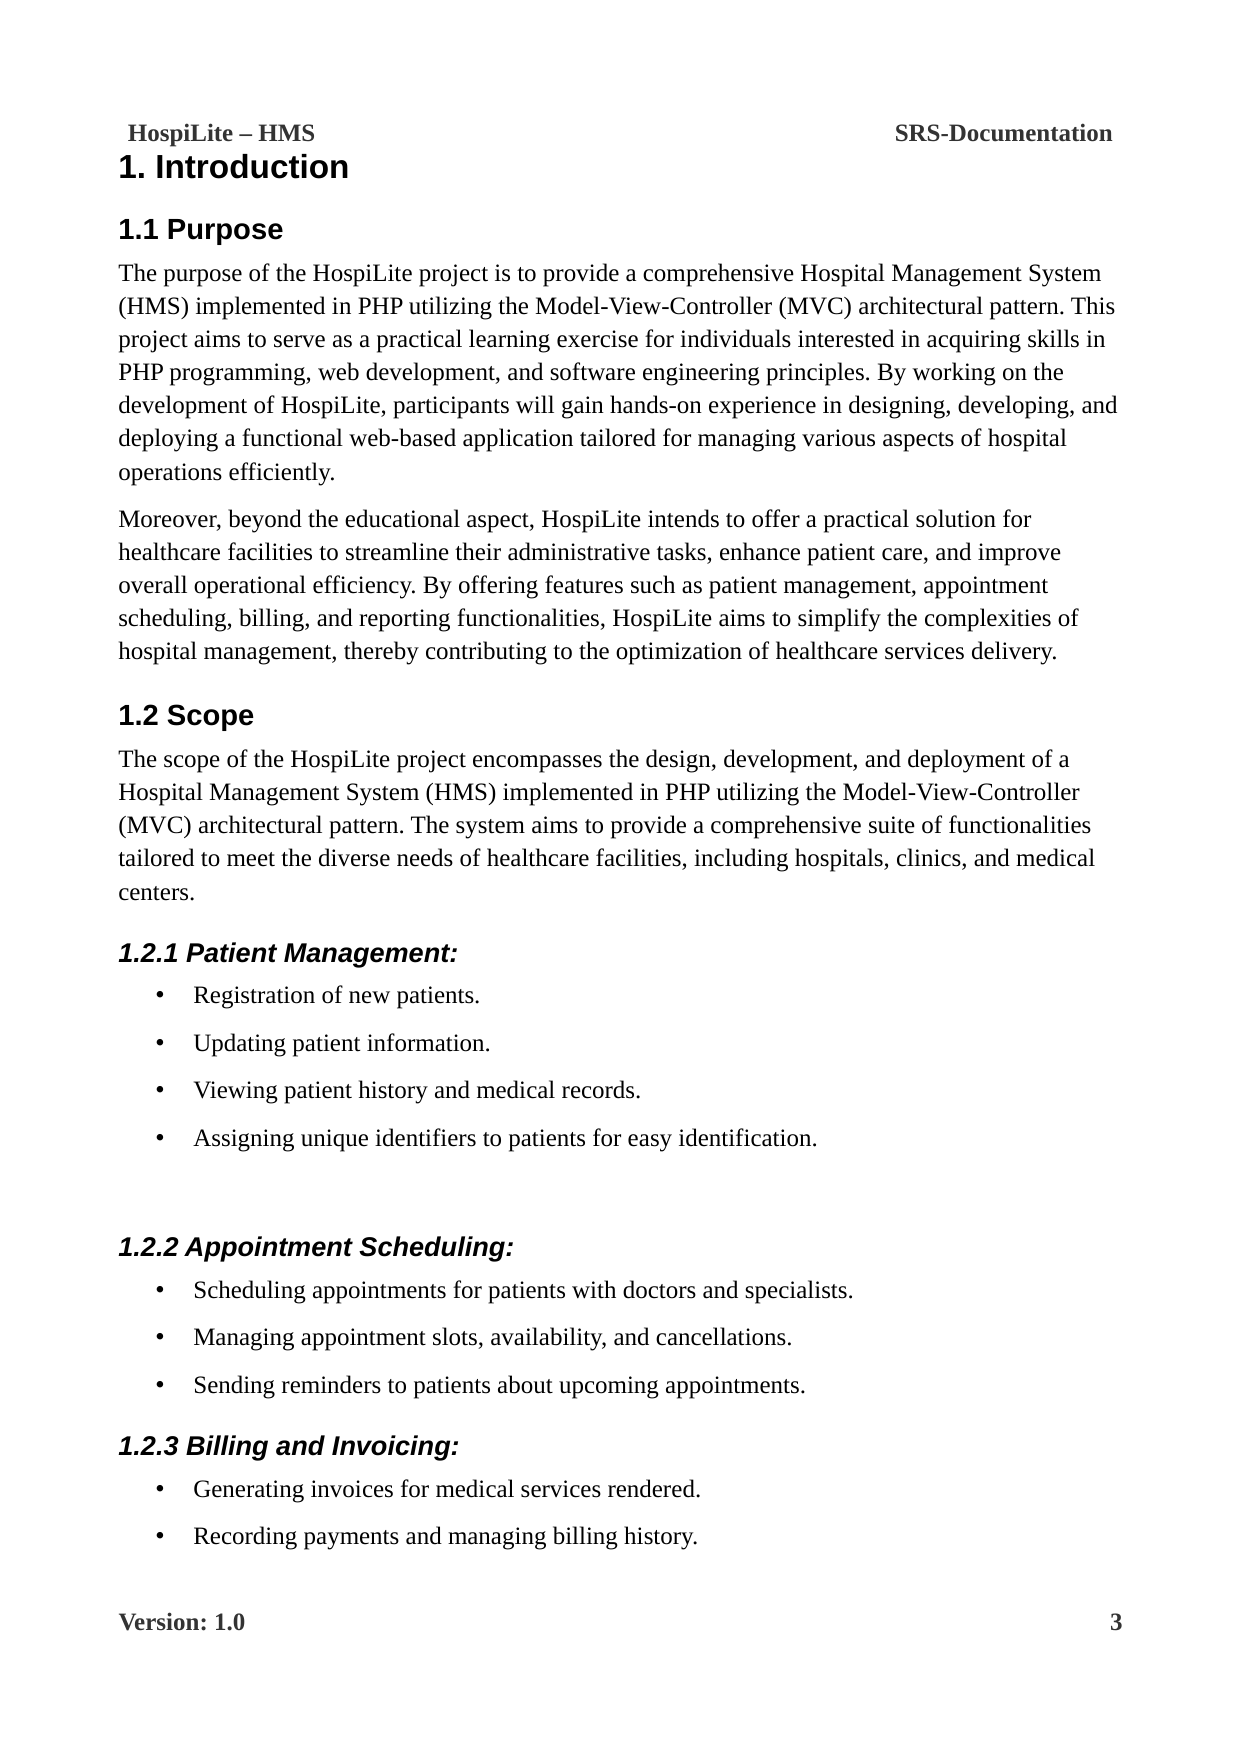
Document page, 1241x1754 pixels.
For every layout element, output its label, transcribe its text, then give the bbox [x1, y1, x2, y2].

list Updating patient information. [156, 1028, 1122, 1057]
subtitle 1.2 Scope [118, 698, 1122, 732]
subtitle 1.1 Purpose [118, 212, 1122, 246]
subtitle 1.2.2 Appointment Scheduling: [118, 1231, 1122, 1262]
list Viewing patient history and medical records. [156, 1076, 1122, 1104]
list Assigning unique identifiers to patients for easy identification. [156, 1123, 1122, 1152]
list Generating invoices for medical services rendered. [156, 1474, 1122, 1502]
list Registration of new patients. [156, 980, 1122, 1009]
list Managing appointment slots, availability, and cancellations. [156, 1322, 1122, 1351]
list Recording payments and managing billing history. [156, 1521, 1122, 1550]
subtitle 1. Introduction [118, 147, 1122, 185]
list Scheduling appointments for patients with doctors and specialists. [156, 1275, 1122, 1303]
text The scope of the HospiLite project encompasses the design, development, and deployment of a Hospital Management System (HMS) implemented in PHP utilizing the Model-View-Controller (MVC) architectural pattern. The system aims to provide a comprehensive suite of functionalities tailored to meet the diverse needs of healthcare facilities, including hospitals, clinics, and medical centers. [118, 744, 1122, 905]
list Sending reminders to patients about upcoming appointments. [156, 1370, 1122, 1399]
text Moreover, beyond the educational aspect, HospiLite intends to offer a practical solution for healthcare facilities to streamline their administrative tasks, enhance patient care, and improve overall operational efficiency. By offering features such as patient management, appointment scheduling, billing, and reporting functionalities, HospiLite aims to simplify the complexities of hospital management, thereby contributing to the optimization of healthcare services delivery. [118, 504, 1122, 665]
subtitle 1.2.1 Patient Management: [118, 937, 1122, 968]
text The purpose of the HospiLite project is to provide a comprehensive Hospital Management System (HMS) implemented in PHP utilizing the Model-View-Controller (MVC) architectural pattern. This project aims to serve as a practical learning exercise for individuals interested in acquiring skills in PHP programming, web development, and software engineering principles. By working on the development of HospiLite, participants will gain hands-on experience in designing, developing, and deploying a functional web-based application tailored for managing various aspects of hospital operations efficiently. [118, 258, 1122, 485]
subtitle 1.2.3 Billing and Invoicing: [118, 1430, 1122, 1461]
